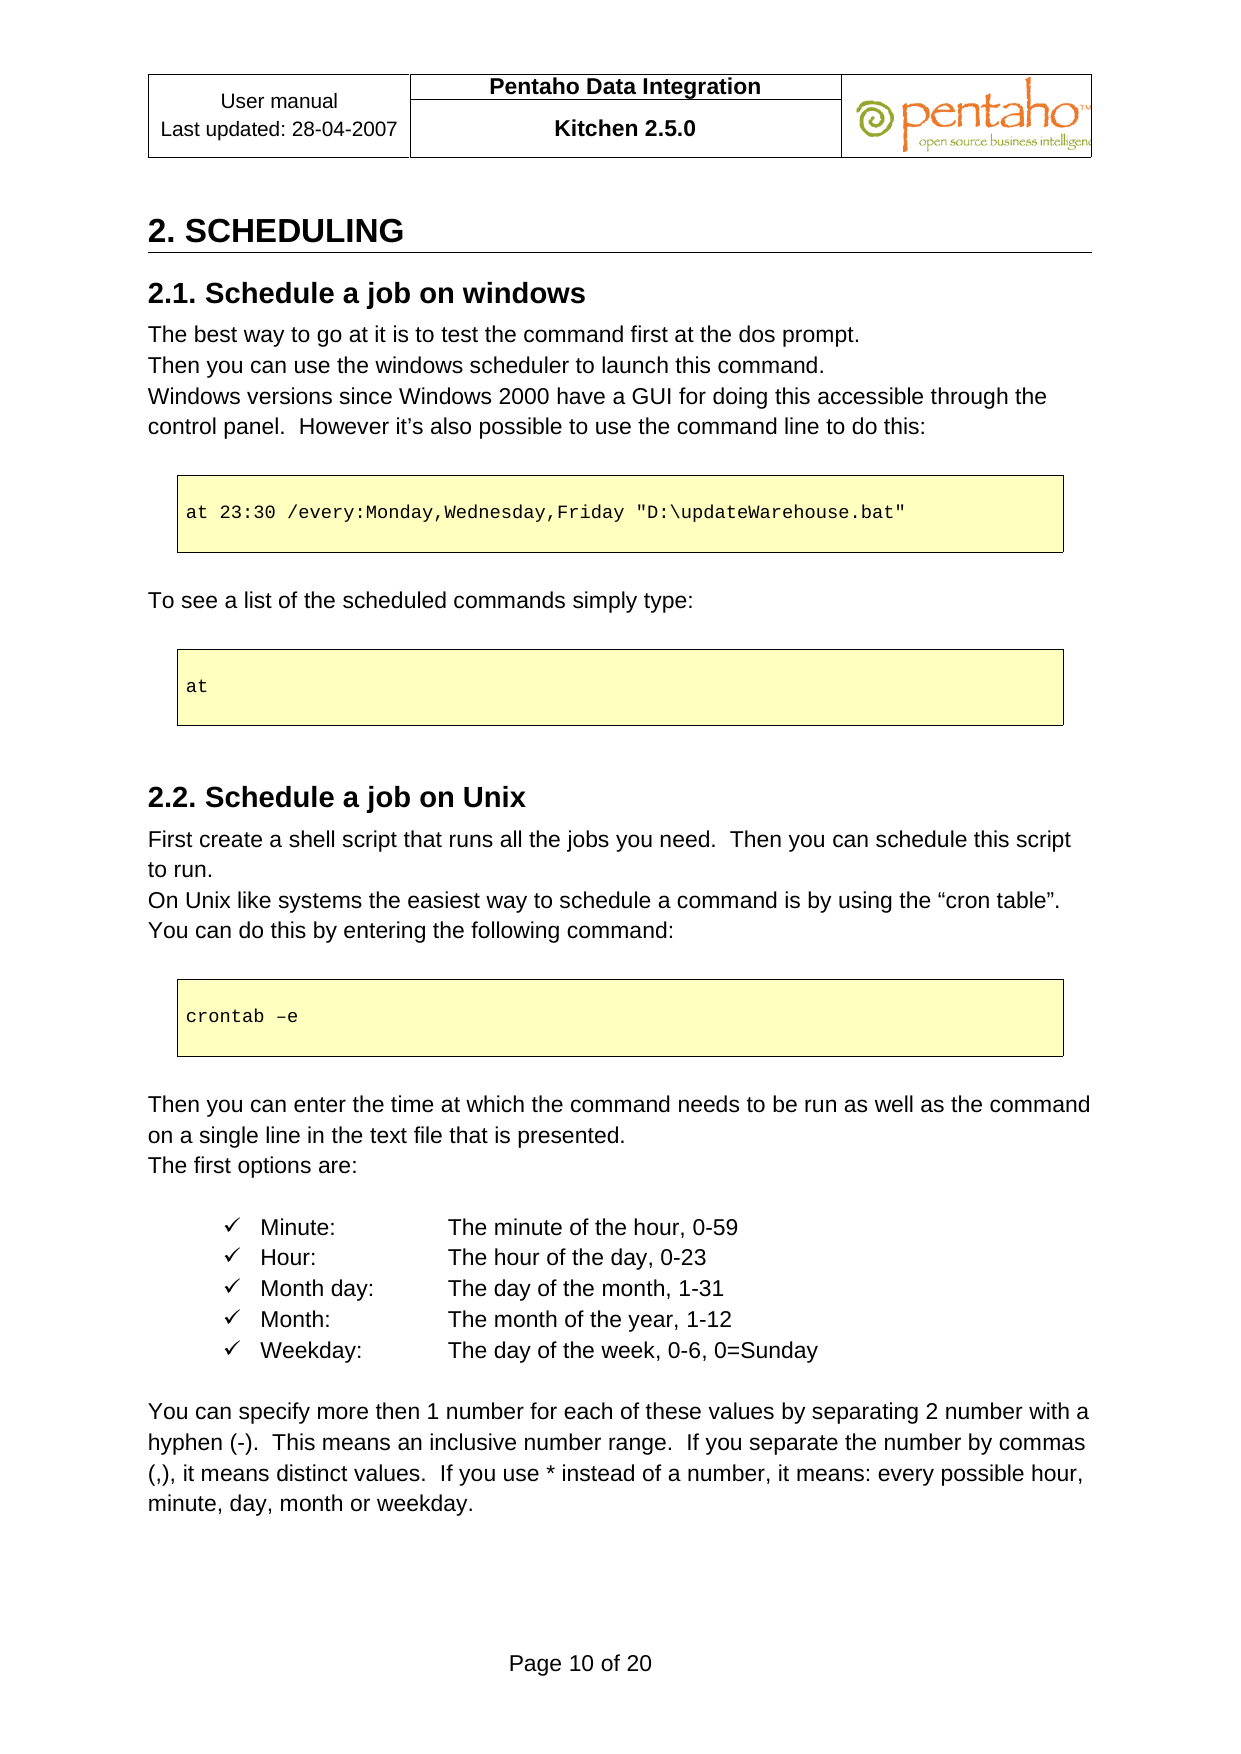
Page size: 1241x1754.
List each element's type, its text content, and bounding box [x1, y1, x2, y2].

text On Unix like systems the easiest way to schedule a command is by using the “cron table”. You can do this by entering the following command: [148, 887, 1092, 944]
text crontab –e [178, 1005, 1063, 1028]
text at [178, 674, 1063, 698]
list Hour: The hour of the day, 0-23 [223, 1245, 1092, 1271]
text The first options are: [148, 1153, 1092, 1178]
subtitle Scheduling [148, 213, 1092, 252]
text Then you can use the windows scheduler to launch this command. [148, 353, 1092, 378]
text Windows versions since Windows 2000 have a GUI for doing this accessible through the control panel. However it’s also possible to use the command line to do this: [148, 383, 1092, 439]
list Month: The month of the year, 1-12 [223, 1307, 1092, 1332]
text Then you can enter the time at which the command needs to be run as well as the command on a single line in the text file that is presented. [148, 1092, 1092, 1148]
subtitle Schedule a job on Unix [148, 781, 1092, 814]
list Weekday: The day of the week, 0-6, 0=Sunday [223, 1337, 1092, 1363]
list Month day: The day of the month, 1-31 [223, 1276, 1092, 1302]
text First create a shell script that runs all the jobs you need. Then you can schedule this script to run. [148, 826, 1092, 882]
list Minute: The minute of the hour, 0-59 [223, 1214, 1092, 1240]
text You can specify more then 1 number for each of these values by separating 2 number with a hyphen (-). This means an inclusive number range. If you separate the number by commas (,), it means distinct values. If you use * instead of a number, it means: every possible hour, minute, day, month or weekday. [148, 1399, 1092, 1516]
text at 23:30 /every:Monday,Wednesday,Friday "D:\updateWarehouse.bat" [178, 501, 1063, 524]
text To see a list of the scheduled commands simply type: [148, 588, 1092, 613]
text The best way to go at it is to test the command first at the dos prompt. [148, 322, 1092, 348]
subtitle Schedule a job on windows [148, 277, 1092, 310]
